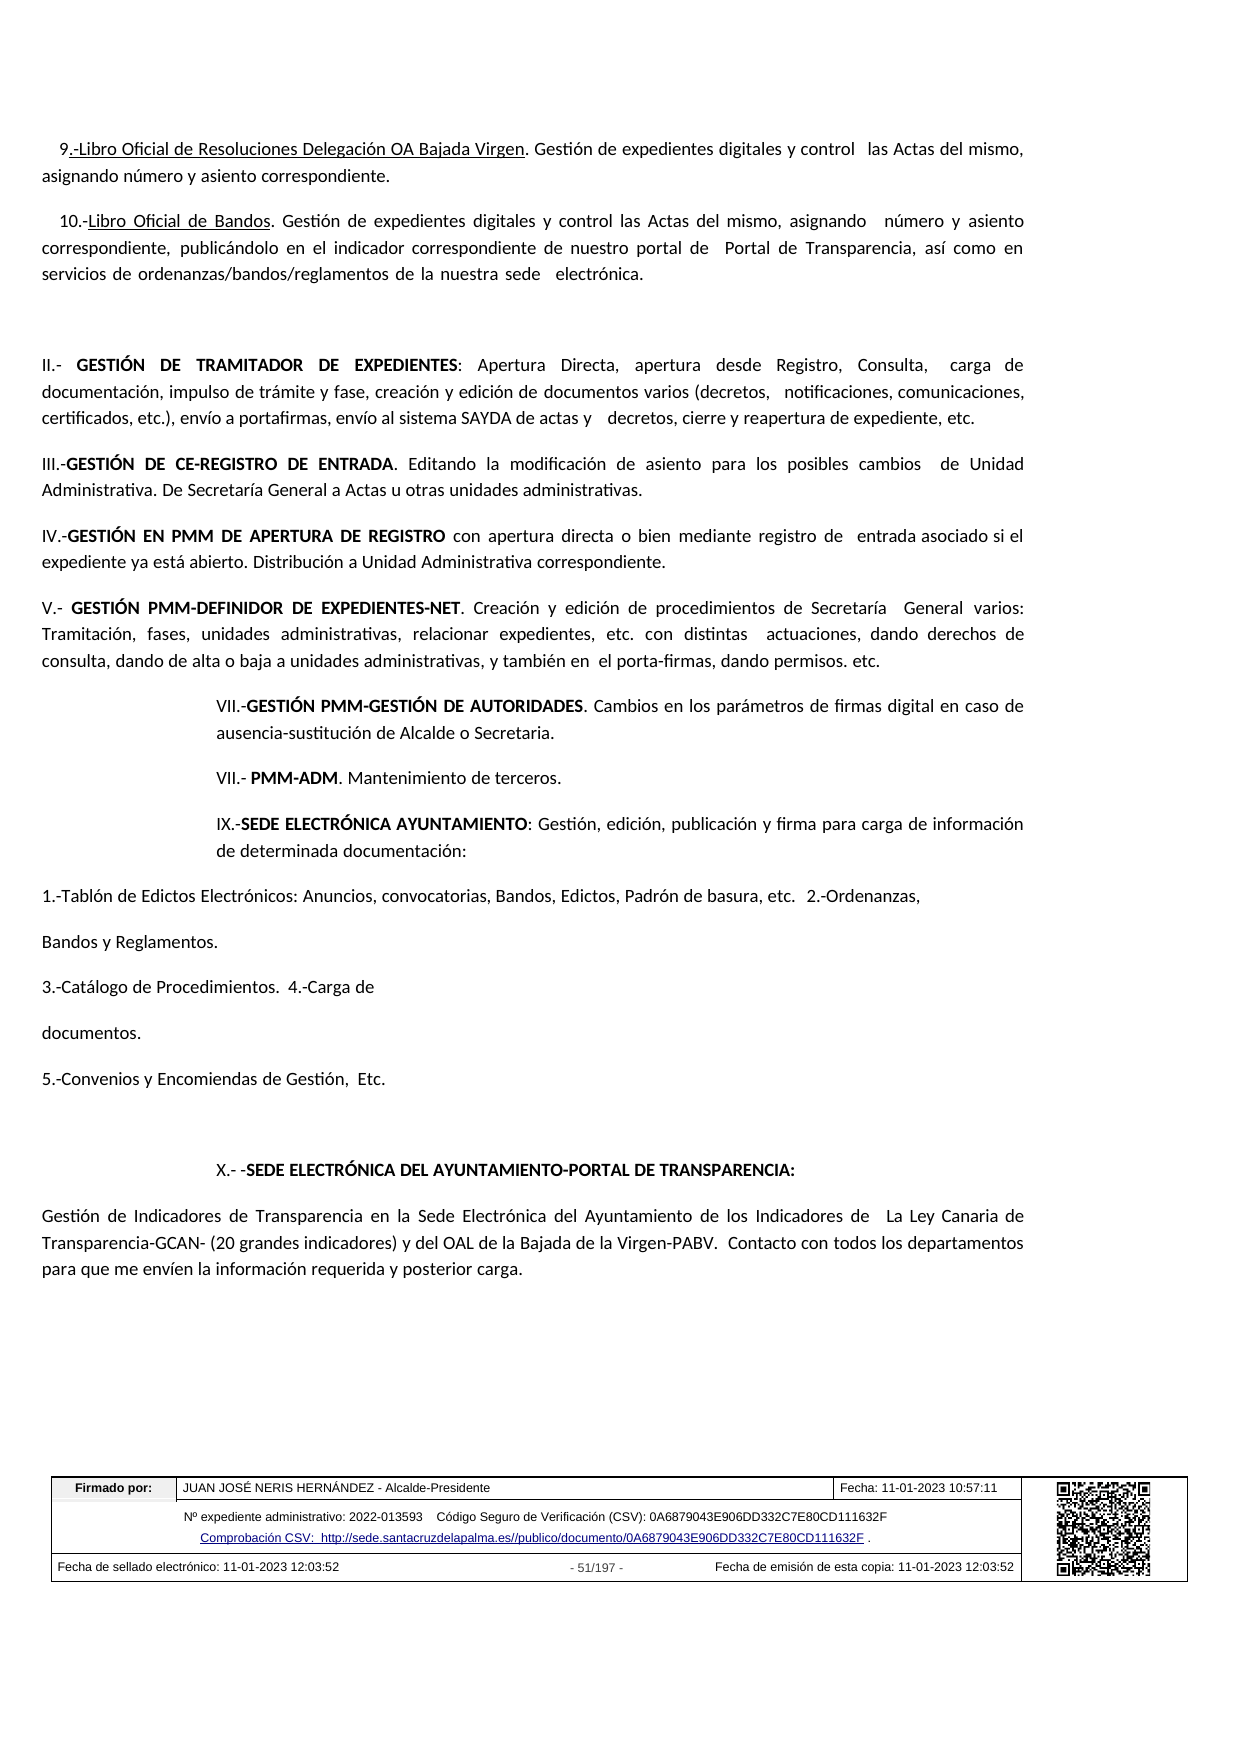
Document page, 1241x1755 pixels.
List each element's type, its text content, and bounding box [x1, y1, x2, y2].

text Gestión de Indicadores de Transparencia en la Sede Electrónica del Ayuntamiento de los Indicadores de La Ley Canaria de Transparencia-GCAN- (20 grandes indicadores) y del OAL de la Bajada de la Virgen-PABV. Contacto con todos los departamentos para que me envíen la información requerida y posterior carga. [42, 1204, 1025, 1280]
text II.- GESTIÓN DE TRAMITADOR DE EXPEDIENTES: Apertura Directa, apertura desde Registro, Consulta, carga de documentación, impulso de trámite y fase, creación y edición de documentos varios (decretos, notificaciones, comunicaciones, certificados, etc.), envío a portafirmas, envío al sistema SAYDA de actas y decretos, cierre y reapertura de expediente, etc. [42, 354, 1024, 429]
text III.-GESTIÓN DE CE-REGISTRO DE ENTRADA. Editando la modificación de asiento para los posibles cambios de Unidad Administrativa. De Secretaría General a Actas u otras unidades administrativas. [42, 452, 1025, 501]
table_cell Nº expediente administrativo: 2022-013593 Código Seguro de Verificación (CSV): 0A6879043E906DD332C7E80CD111632F Comprobación CSV: http://sede.santacruzdelapalma.es//publico/documento/0A6879043E906DD332C7E80CD111632F . [52, 1500, 1021, 1553]
text VII.- PMM-ADM. Mantenimiento de terceros. [216, 766, 1199, 789]
text VII.-GESTIÓN PMM-GESTIÓN DE AUTORIDADES. Cambios en los parámetros de firmas digital en caso de ausencia-sustitución de Alcalde o Secretaria. [216, 694, 1024, 744]
text 10.-Libro Oficial de Bandos. Gestión de expedientes digitales y control las Actas del mismo, asignando número y asiento correspondiente, publicándolo en el indicador correspondiente de nuestro portal de Portal de Transparencia, así como en servicios de ordenanzas/bandos/reglamentos de la nuestra sede electrónica. [42, 209, 1024, 285]
table_header [1022, 1478, 1187, 1581]
text V.- GESTIÓN PMM-DEFINIDOR DE EXPEDIENTES-NET. Creación y edición de procedimientos de Secretaría General varios: Tramitación, fases, unidades administrativas, relacionar expedientes, etc. con distintas actuaciones, dando derechos de consulta, dando de alta o baja a unidades administrativas, y también en el porta-firmas, dando permisos. etc. [42, 596, 1025, 672]
text 5.-Convenios y Encomiendas de Gestión, Etc. [42, 1067, 550, 1090]
table_header Fecha: 11-01-2023 10:57:11 [834, 1478, 1021, 1498]
text 3.-Catálogo de Procedimientos. 4.-Carga de documentos. [42, 976, 459, 1044]
text IV.-GESTIÓN EN PMM DE APERTURA DE REGISTRO con apertura directa o bien mediante registro de entrada asociado si el expediente ya está abierto. Distribución a Unidad Administrativa correspondiente. [42, 524, 1024, 573]
text X.- -SEDE ELECTRÓNICA DEL AYUNTAMIENTO-PORTAL DE TRANSPARENCIA: [216, 1159, 1199, 1182]
text IX.-SEDE ELECTRÓNICA AYUNTAMIENTO: Gestión, edición, publicación y firma para carga de información de determinada documentación: [216, 812, 1024, 862]
text 9.-Libro Oficial de Resoluciones Delegación OA Bajada Virgen. Gestión de expedientes digitales y control las Actas del mismo, asignando número y asiento correspondiente. [42, 137, 1025, 187]
table_header JUAN JOSÉ NERIS HERNÁNDEZ - Alcalde-Presidente [177, 1478, 833, 1498]
text 1.-Tablón de Edictos Electrónicos: Anuncios, convocatorias, Bandos, Edictos, Padrón de basura, etc. 2.-Ordenanzas, Bandos y Reglamentos. [42, 884, 981, 953]
table_cell Fecha de sellado electrónico: 11-01-2023 12:03:52 - 51/197 - Fecha de emisión de esta copia: 11-01-2023 12:03:52 [52, 1554, 1021, 1581]
table_header Firmado por: [52, 1478, 176, 1498]
